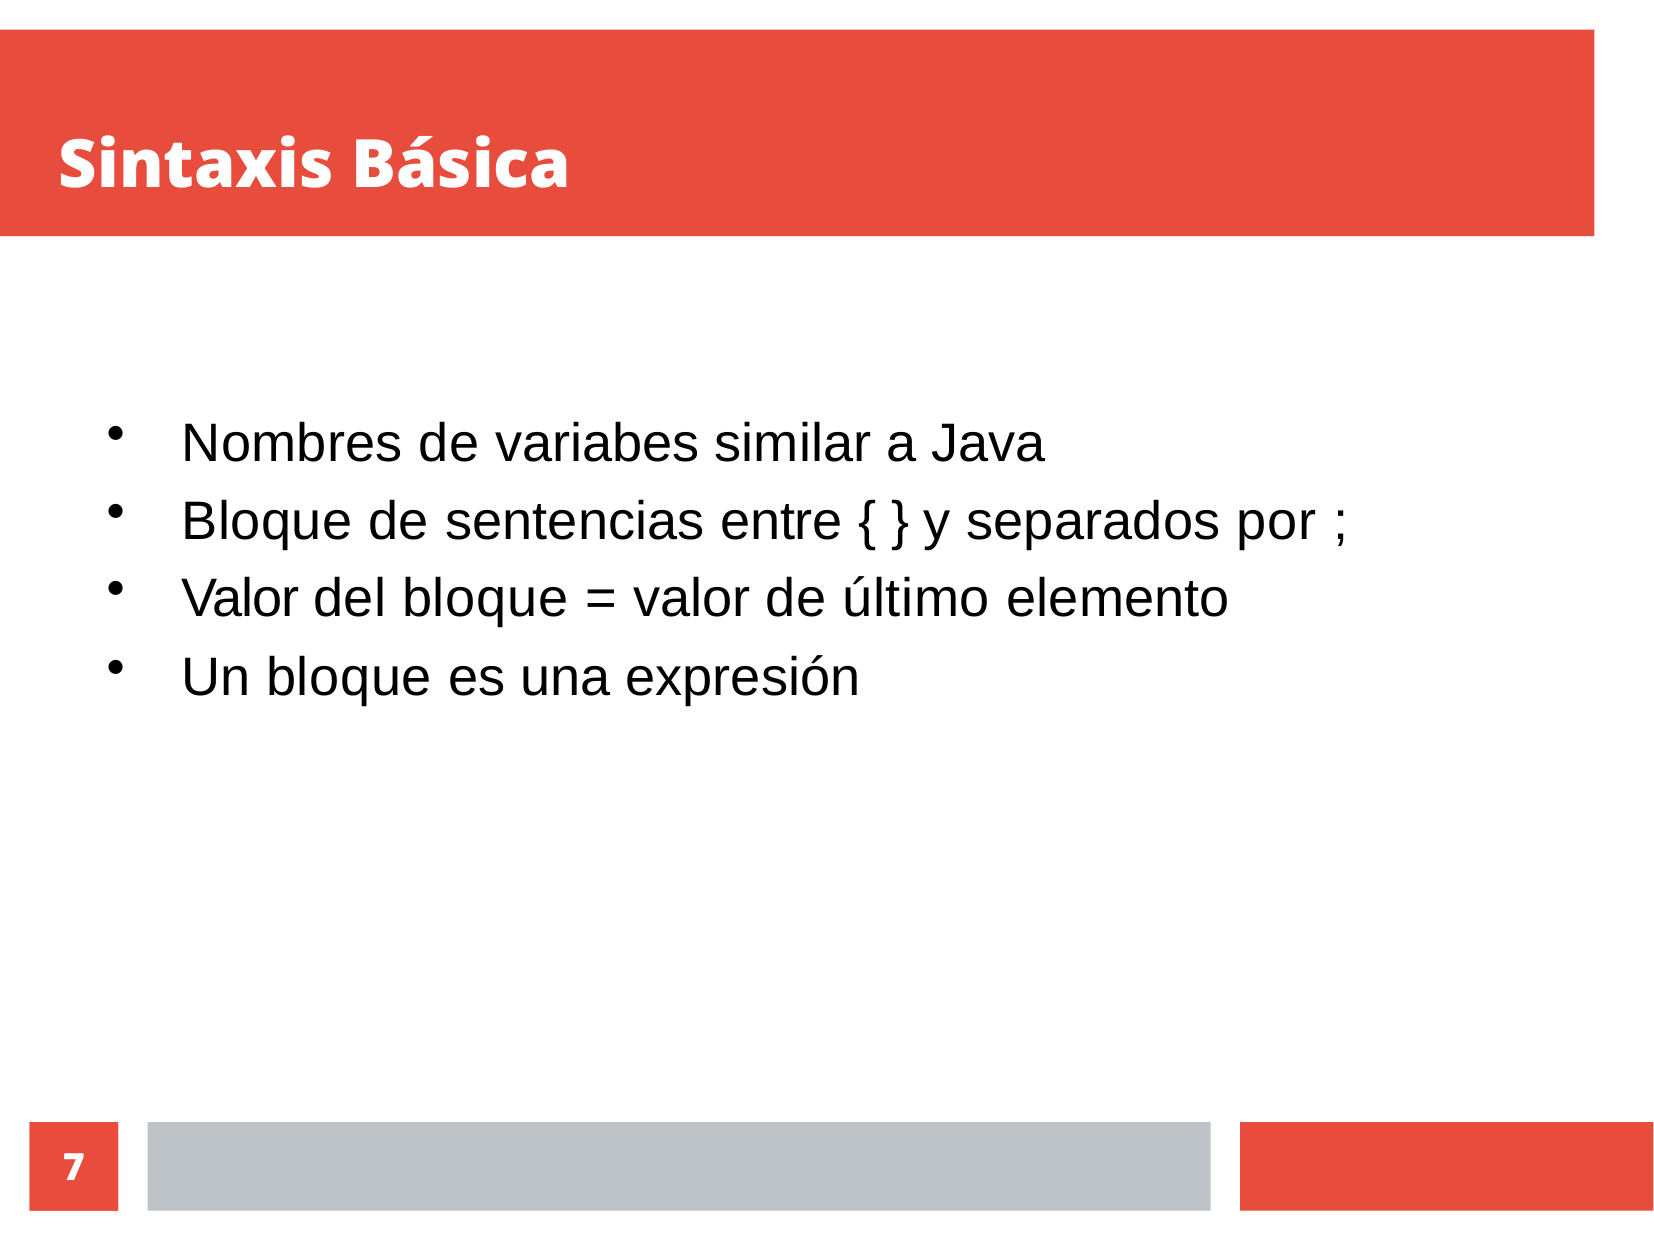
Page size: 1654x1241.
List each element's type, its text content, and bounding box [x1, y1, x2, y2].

title Sintaxis Básica [59, 59, 1595, 207]
text_box Nombres de variabes similar a Java Bloque de sentencias entre { } y separados por ; Valor del bloque = valor de último elemento Un bloque es una expresión [104, 407, 1349, 707]
